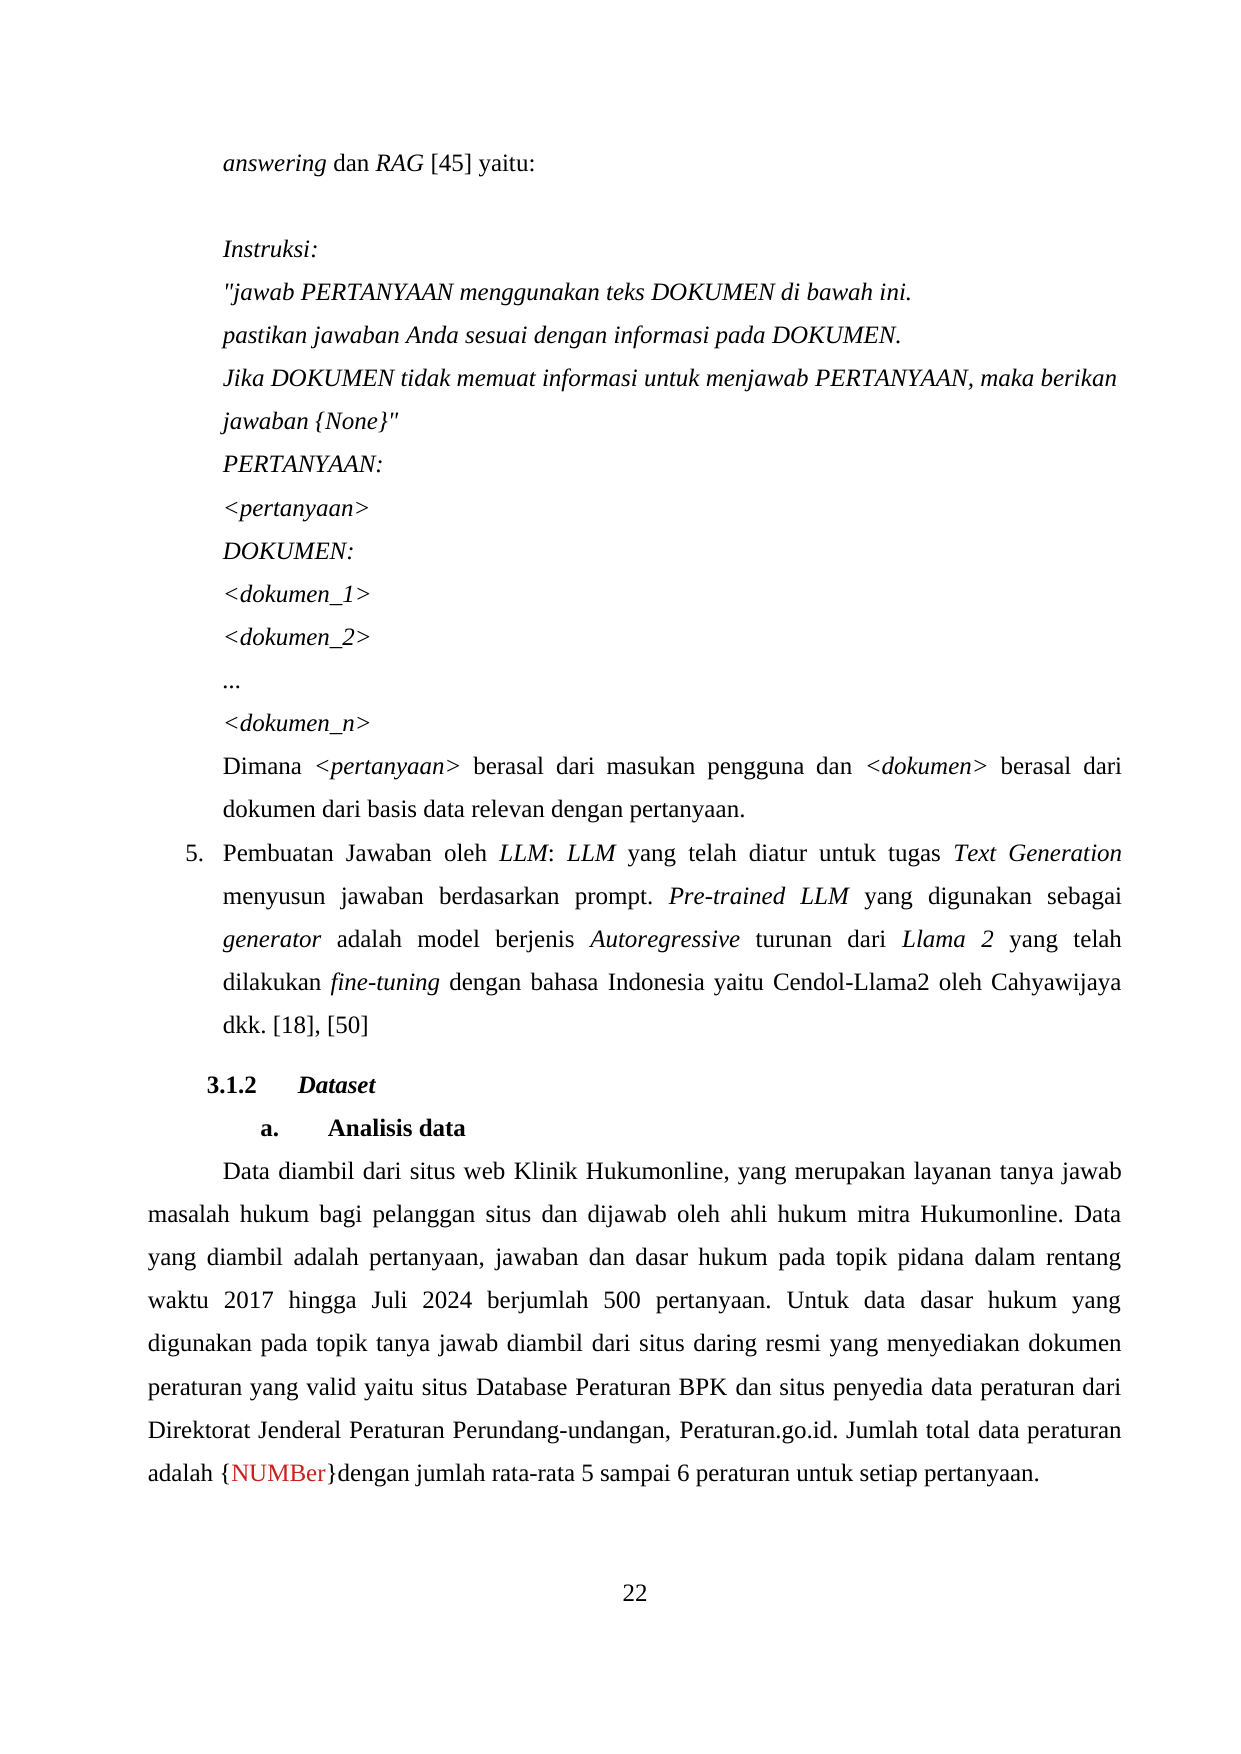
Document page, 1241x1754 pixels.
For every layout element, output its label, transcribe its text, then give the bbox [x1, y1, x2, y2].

list answering dan RAG [45] yaitu: [185, 148, 1122, 176]
text <dokumen_1> [223, 579, 1122, 608]
text <dokumen_n> [223, 708, 1122, 737]
text Jika DOKUMEN tidak memuat informasi untuk menjawab PERTANYAAN, maka berikan jawaban {None}" [223, 363, 1122, 435]
text Data diambil dari situs web Klinik Hukumonline, yang merupakan layanan tanya jawab masalah hukum bagi pelanggan situs dan dijawab oleh ahli hukum mitra Hukumonline. Data yang diambil adalah pertanyaan, jawaban dan dasar hukum pada topik pidana dalam rentang waktu 2017 hingga Juli 2024 berjumlah 500 pertanyaan. Untuk data dasar hukum yang digunakan pada topik tanya jawab diambil dari situs daring resmi yang menyediakan dokumen peraturan yang valid yaitu situs Database Peraturan BPK dan situs penyedia data peraturan dari Direktorat Jenderal Peraturan Perundang-undangan, Peraturan.go.id. Jumlah total data peraturan adalah {NUMBer}dengan jumlah rata-rata 5 sampai 6 peraturan untuk setiap pertanyaan. [148, 1156, 1122, 1487]
text DOKUMEN: [223, 536, 1122, 564]
list Dimana <pertanyaan> berasal dari masukan pengguna dan <dokumen> berasal dari dokumen dari basis data relevan dengan pertanyaan. [185, 751, 1122, 823]
list Pembuatan Jawaban oleh LLM: LLM yang telah diatur untuk tugas Text Generation menyusun jawaban berdasarkan prompt. Pre-trained LLM yang digunakan sebagai generator adalah model berjenis Autoregressive turunan dari Llama 2 yang telah dilakukan fine-tuning dengan bahasa Indonesia yaitu Cendol-Llama2 oleh Cahyawijaya dkk. [18], [50] [185, 838, 1122, 1039]
text "jawab PERTANYAAN menggunakan teks DOKUMEN di bawah ini. [223, 277, 1122, 306]
text <pertanyaan> [223, 493, 1122, 521]
text <dokumen_2> [223, 622, 1122, 651]
subtitle Analisis data [260, 1113, 1122, 1142]
text Instruksi: [223, 234, 1122, 263]
text ... [223, 665, 1122, 694]
text PERTANYAAN: [223, 449, 1122, 478]
text pastikan jawaban Anda sesuai dengan informasi pada DOKUMEN. [223, 320, 1122, 349]
subtitle Dataset [207, 1070, 1122, 1098]
